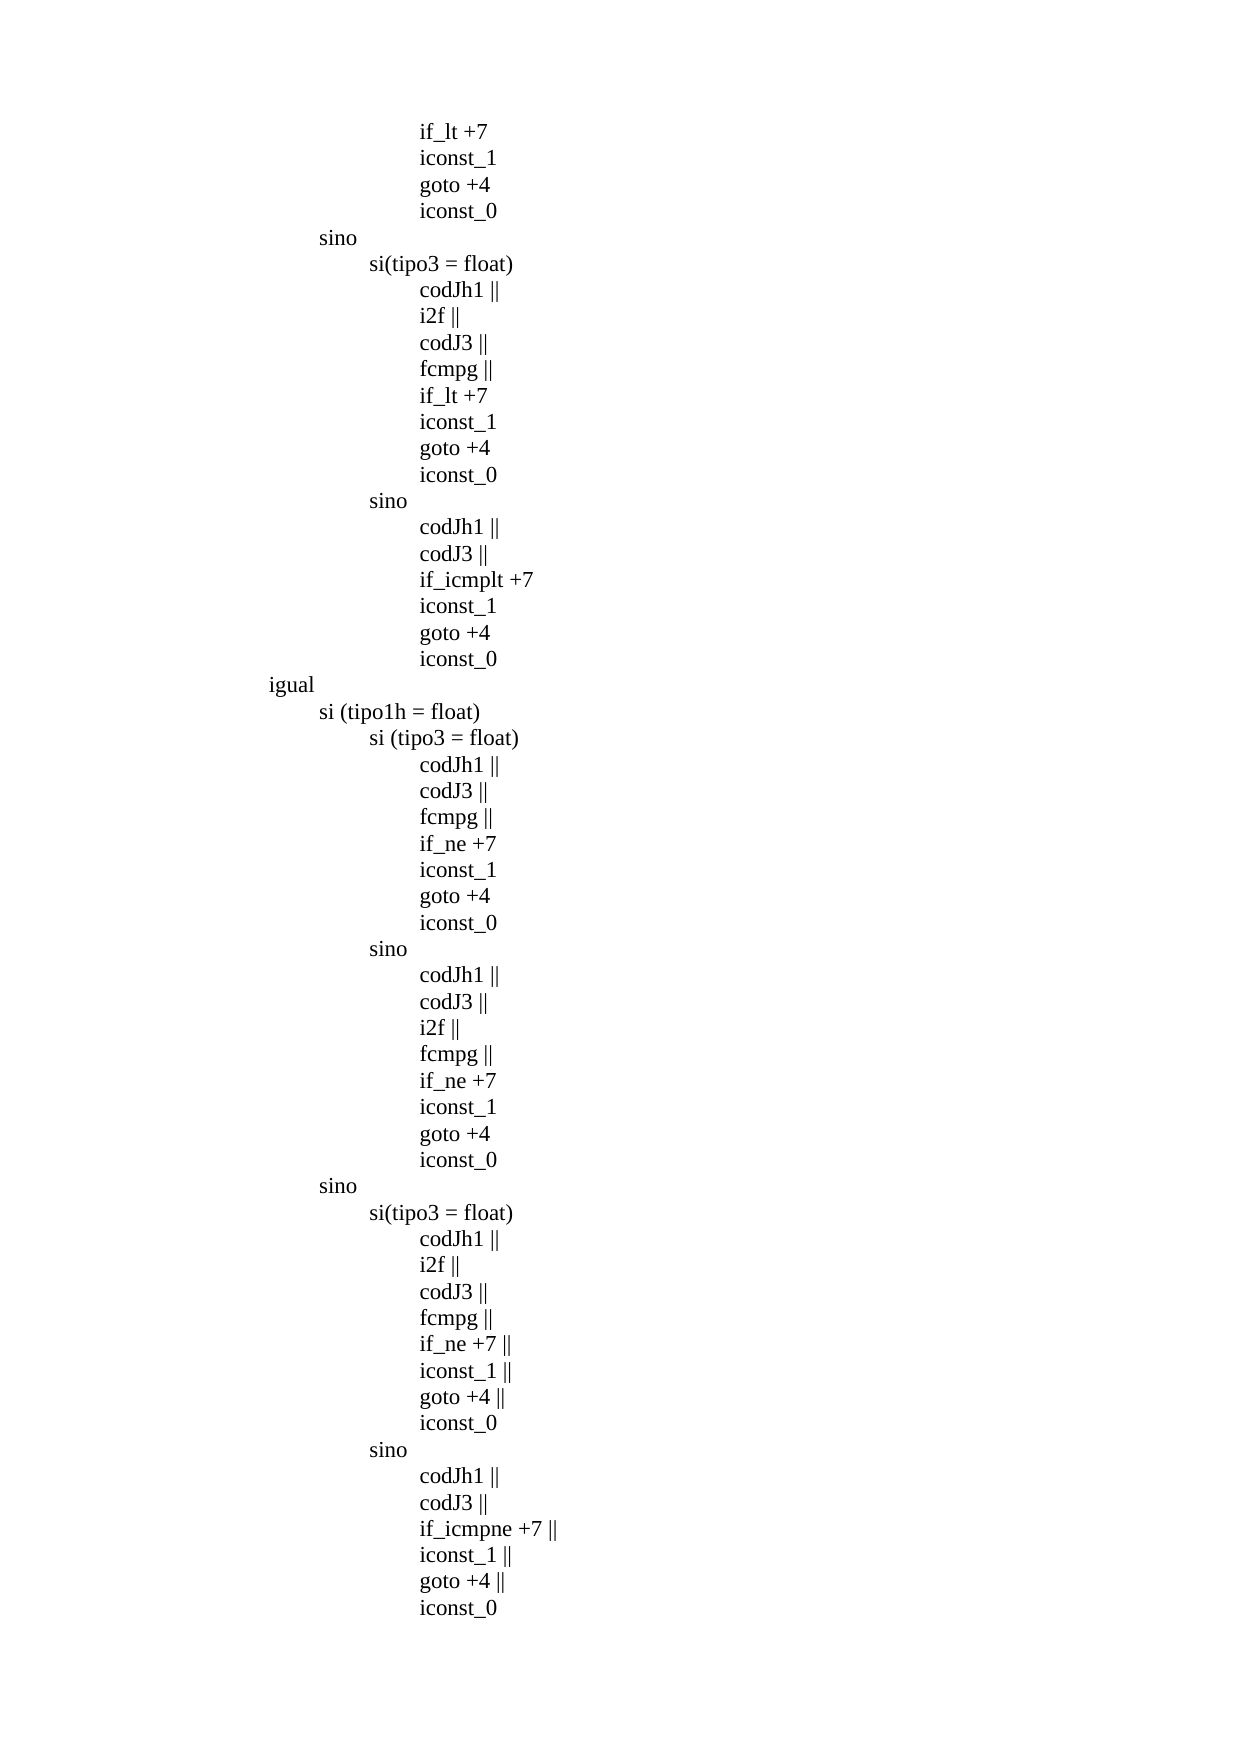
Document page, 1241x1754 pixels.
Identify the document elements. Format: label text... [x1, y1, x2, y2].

text iconst_0 [118, 1146, 1122, 1172]
text if_ne +7 [118, 1067, 1122, 1093]
text if_lt +7 [118, 118, 1122, 144]
text goto +4 [118, 619, 1122, 645]
text iconst_0 [118, 461, 1122, 487]
text goto +4 [118, 882, 1122, 909]
text iconst_0 [118, 197, 1122, 223]
text iconst_1 [118, 1093, 1122, 1119]
text iconst_0 [118, 1409, 1122, 1436]
text codJ3 || [118, 988, 1122, 1014]
text iconst_1 [118, 408, 1122, 434]
text si (tipo3 = float) [118, 724, 1122, 751]
text iconst_0 [118, 909, 1122, 935]
text sino [118, 1172, 1122, 1199]
text codJ3 || [118, 1488, 1122, 1515]
text fcmpg || [118, 803, 1122, 830]
text codJh1 || [118, 961, 1122, 988]
text goto +4 [118, 434, 1122, 461]
text if_icmplt +7 [118, 566, 1122, 592]
text codJ3 || [118, 1278, 1122, 1304]
text goto +4 [118, 1119, 1122, 1146]
text if_lt +7 [118, 382, 1122, 408]
text fcmpg || [118, 1041, 1122, 1067]
text si(tipo3 = float) [118, 250, 1122, 276]
text codJh1 || [118, 513, 1122, 540]
text fcmpg || [118, 355, 1122, 382]
text fcmpg || [118, 1304, 1122, 1330]
text i2f || [118, 1014, 1122, 1041]
text codJh1 || [118, 751, 1122, 777]
text iconst_1 || [118, 1357, 1122, 1383]
text if_ne +7 || [118, 1330, 1122, 1357]
text iconst_0 [118, 645, 1122, 672]
text iconst_1 [118, 144, 1122, 171]
text codJ3 || [118, 540, 1122, 566]
text iconst_1 [118, 856, 1122, 882]
text igual [118, 672, 1122, 698]
text i2f || [118, 303, 1122, 329]
text sino [118, 1436, 1122, 1462]
text iconst_1 [118, 592, 1122, 619]
text sino [118, 935, 1122, 961]
text sino [118, 223, 1122, 250]
text iconst_1 || [118, 1541, 1122, 1568]
text si(tipo3 = float) [118, 1199, 1122, 1225]
text if_ne +7 [118, 830, 1122, 856]
text goto +4 || [118, 1568, 1122, 1594]
text goto +4 [118, 171, 1122, 197]
text codJ3 || [118, 777, 1122, 803]
text codJ3 || [118, 329, 1122, 355]
text iconst_0 [118, 1594, 1122, 1620]
text codJh1 || [118, 1462, 1122, 1488]
text i2f || [118, 1251, 1122, 1278]
text codJh1 || [118, 1225, 1122, 1251]
text codJh1 || [118, 276, 1122, 303]
text si (tipo1h = float) [118, 698, 1122, 724]
text sino [118, 487, 1122, 513]
text if_icmpne +7 || [118, 1515, 1122, 1541]
text goto +4 || [118, 1383, 1122, 1409]
